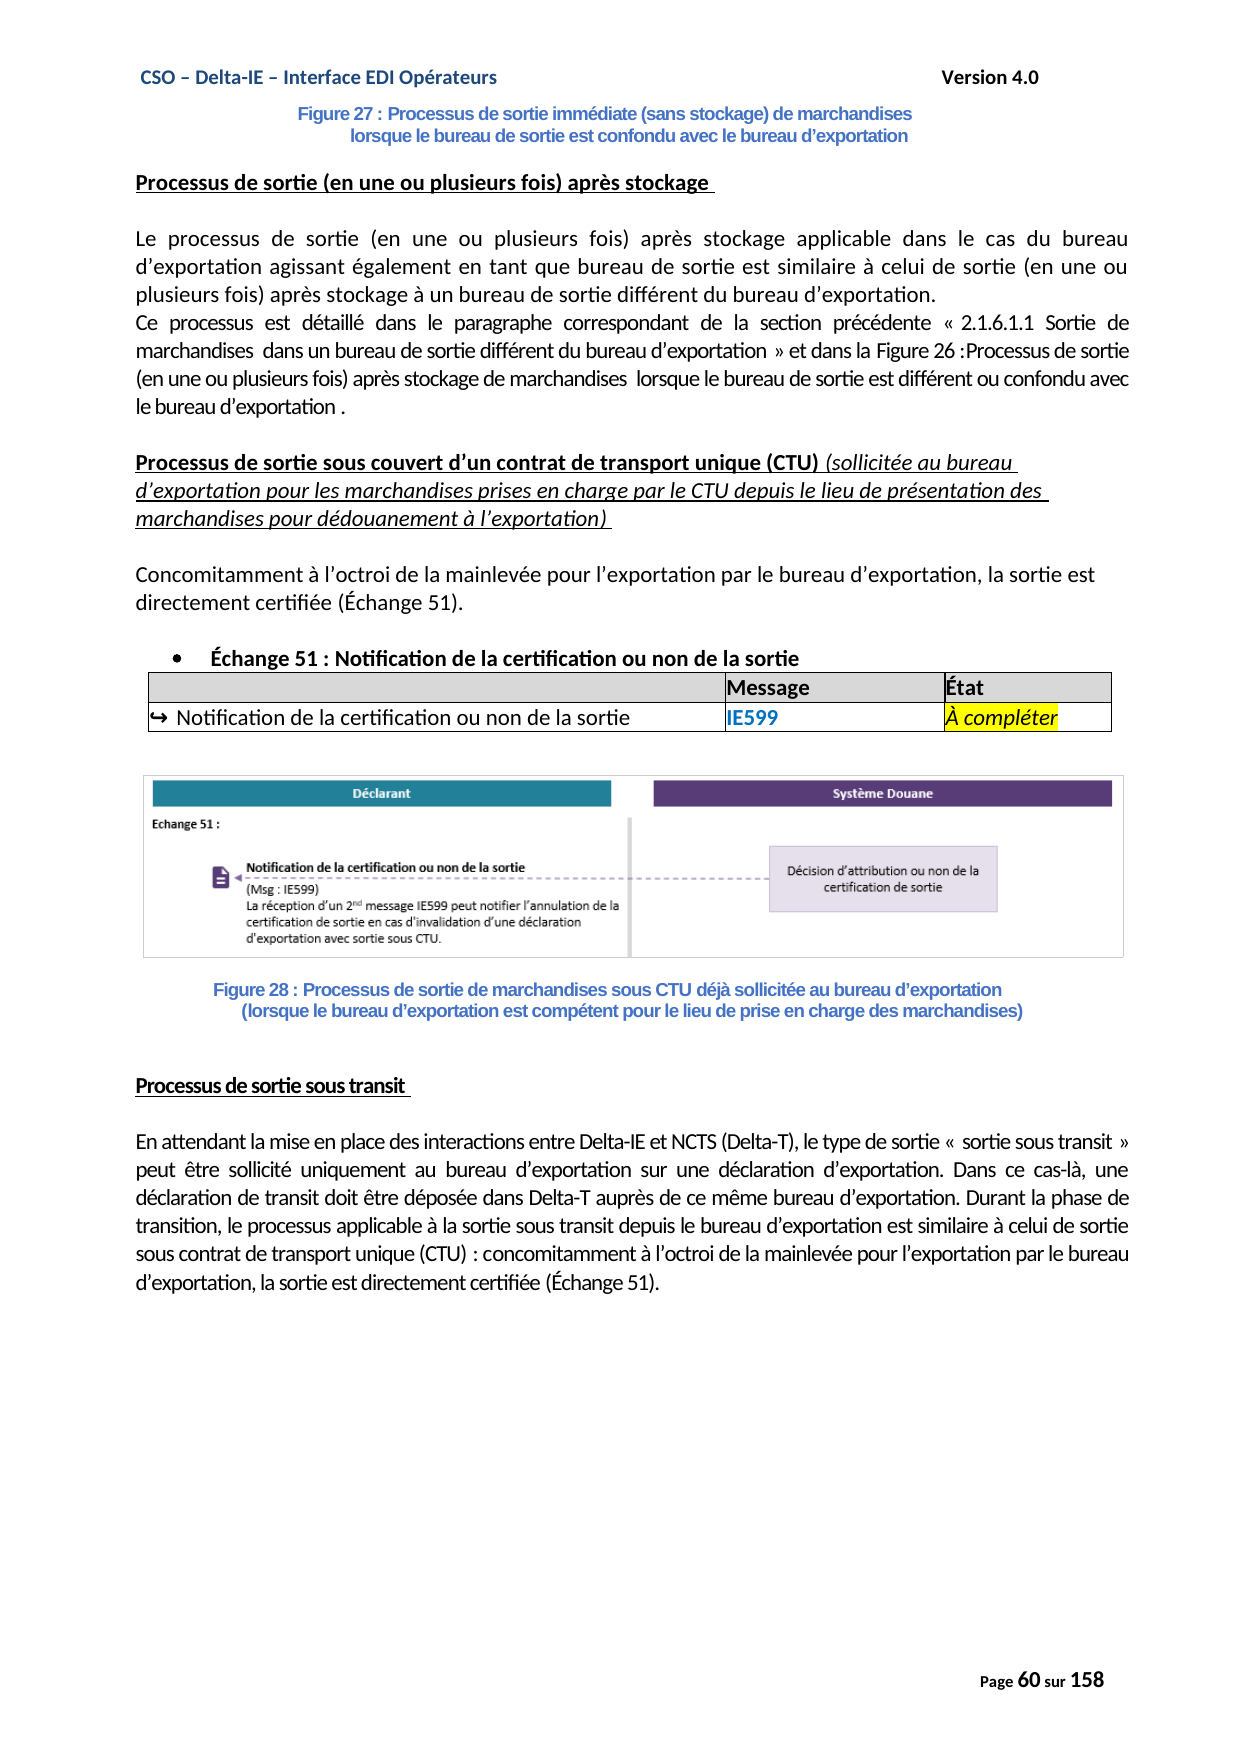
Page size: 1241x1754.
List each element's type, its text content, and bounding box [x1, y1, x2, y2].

subtitle Processus de sortie de marchandises sous CTU déjà sollicitée au bureau d’exportation (lorsque le bureau d’exportation est compétent pour le lieu de prise en charge des marchandises) [135, 979, 1130, 1022]
table_cell IE599 [726, 703, 944, 731]
subtitle Processus de sortie sous transit En attendant la mise en place des interactions entre Delta-IE et NCTS (Delta-T), le type de sortie « sortie sous transit » peut être sollicité uniquement au bureau d’exportation sur une déclaration d’exportation. Dans ce cas-là, une déclaration de transit doit être déposée dans Delta-T auprès de ce même bureau d’exportation. Durant la phase de transition, le processus applicable à la sortie sous transit depuis le bureau d’exportation est similaire à celui de sortie sous contrat de transport unique (CTU) : concomitamment à l’octroi de la mainlevée pour l’exportation par le bureau d’exportation, la sortie est directement certifiée (Échange 51). [135, 1071, 1130, 1296]
table_header État [946, 673, 1111, 702]
table_cell À compléter [946, 703, 1111, 731]
table_header [149, 673, 725, 702]
subtitle Le processus de sortie (en une ou plusieurs fois) après stockage applicable dans le cas du bureau d’exportation agissant également en tant que bureau de sortie est similaire à celui de sortie (en une ou plusieurs fois) après stockage à un bureau de sortie différent du bureau d’exportation. [135, 224, 1130, 308]
list Échange 51 : Notification de la certification ou non de la sortie [173, 644, 1130, 672]
subtitle Processus de sortie (en une ou plusieurs fois) après stockage [135, 168, 1130, 196]
subtitle Ce processus est détaillé dans le paragraphe correspondant de la section précédente « 2.1.6.1.1 Sortie de marchandises dans un bureau de sortie différent du bureau d’exportation » et dans la Figure 26 :Processus de sortie (en une ou plusieurs fois) après stockage de marchandises lorsque le bureau de sortie est différent ou confondu avec le bureau d’exportation . [135, 308, 1130, 420]
table_header Message [726, 673, 944, 702]
picture [144, 776, 1123, 957]
table_cell ↪ Notification de la certification ou non de la sortie [149, 703, 725, 731]
subtitle Processus de sortie immédiate (sans stockage) de marchandises lorsque le bureau de sortie est confondu avec le bureau d’exportation [135, 103, 1124, 146]
subtitle Processus de sortie sous couvert d’un contrat de transport unique (CTU) (sollicitée au bureau d’exportation pour les marchandises prises en charge par le CTU depuis le lieu de présentation des marchandises pour dédouanement à l’exportation) Concomitamment à l’octroi de la mainlevée pour l’exportation par le bureau d’exportation, la sortie est directement certifiée (Échange 51). [135, 448, 1130, 616]
